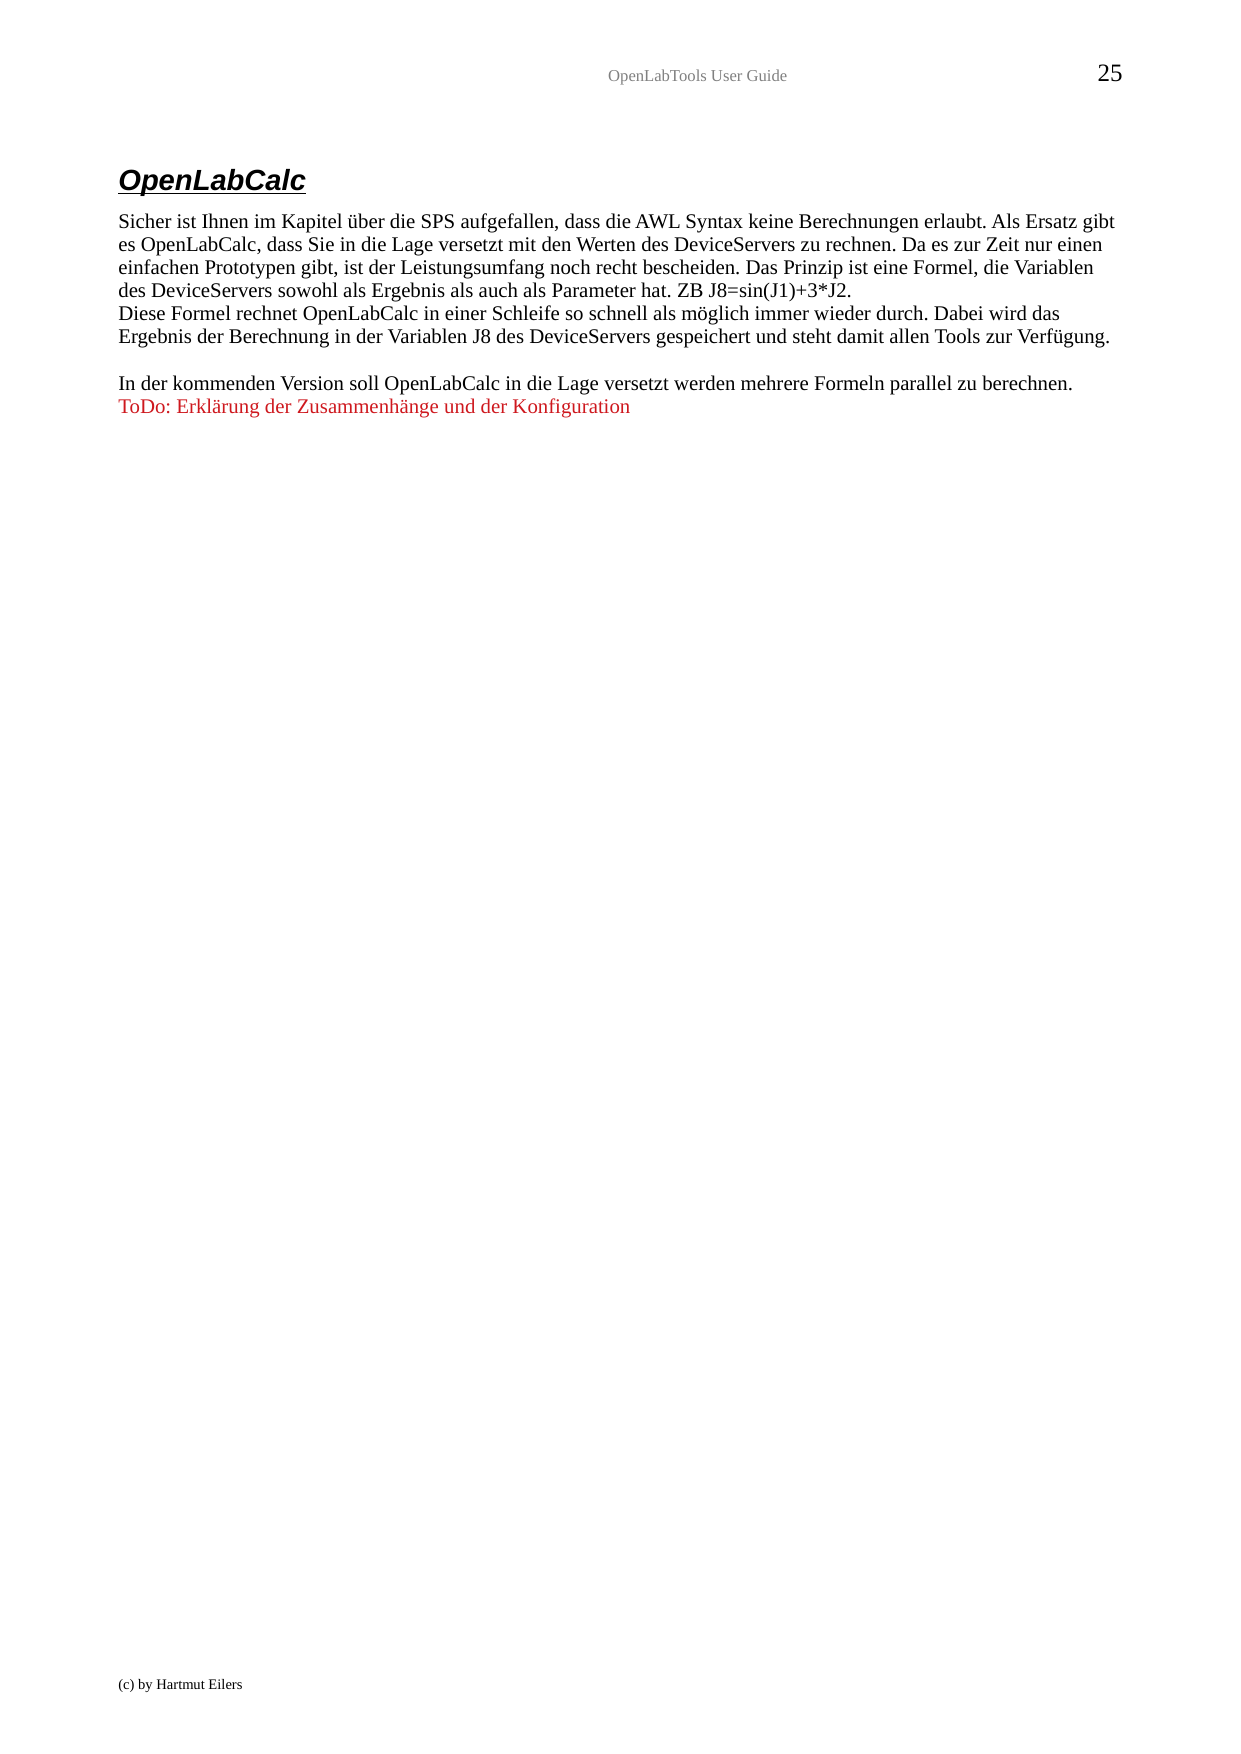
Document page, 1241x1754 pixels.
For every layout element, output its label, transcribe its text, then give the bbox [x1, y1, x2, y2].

subtitle OpenLabCalc [118, 164, 1122, 197]
text Diese Formel rechnet OpenLabCalc in einer Schleife so schnell als möglich immer wieder durch. Dabei wird das Ergebnis der Berechnung in der Variablen J8 des DeviceServers gespeichert und steht damit allen Tools zur Verfügung. [118, 302, 1122, 348]
text In der kommenden Version soll OpenLabCalc in die Lage versetzt werden mehrere Formeln parallel zu berechnen. ToDo: Erklärung der Zusammenhänge und der Konfiguration [118, 371, 1122, 418]
text Sicher ist Ihnen im Kapitel über die SPS aufgefallen, dass die AWL Syntax keine Berechnungen erlaubt. Als Ersatz gibt es OpenLabCalc, dass Sie in die Lage versetzt mit den Werten des DeviceServers zu rechnen. Da es zur Zeit nur einen einfachen Prototypen gibt, ist der Leistungsumfang noch recht bescheiden. Das Prinzip ist eine Formel, die Variablen des DeviceServers sowohl als Ergebnis als auch als Parameter hat. ZB J8=sin(J1)+3*J2. [118, 209, 1122, 302]
